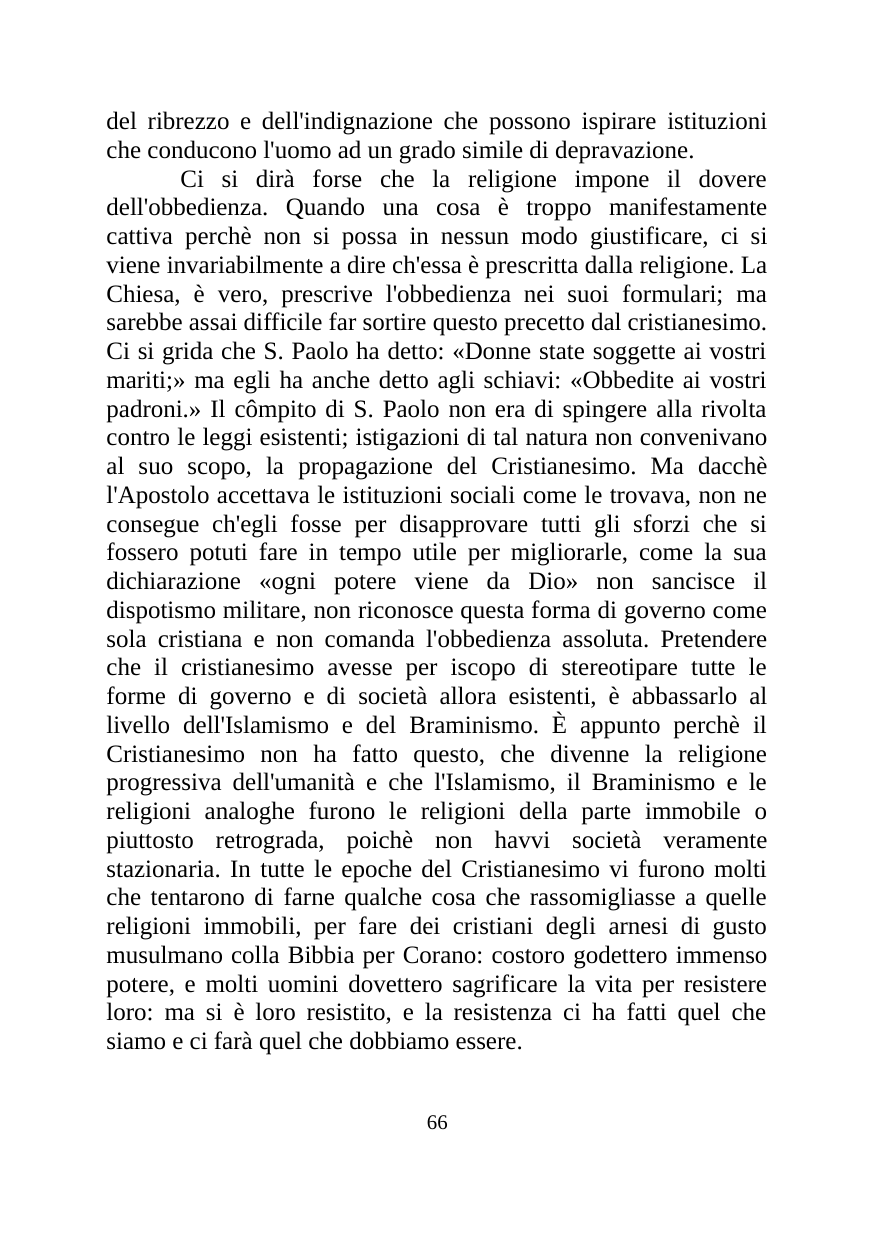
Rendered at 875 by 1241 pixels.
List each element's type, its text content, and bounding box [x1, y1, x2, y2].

text Ci si dirà forse che la religione impone il dovere dell'obbedienza. Quando una cosa è troppo manifestamente cattiva perchè non si possa in nessun modo giustificare, ci si viene invariabilmente a dire ch'essa è prescritta dalla religione. La Chiesa, è vero, prescrive l'obbedienza nei suoi formulari; ma sarebbe assai difficile far sortire questo precetto dal cristianesimo. Ci si grida che S. Paolo ha detto: «Donne state soggette ai vostri mariti;» ma egli ha anche detto agli schiavi: «Obbedite ai vostri padroni.» Il cômpito di S. Paolo non era di spingere alla rivolta contro le leggi esistenti; istigazioni di tal natura non convenivano al suo scopo, la propagazione del Cristianesimo. Ma dacchè l'Apostolo accettava le istituzioni sociali come le trovava, non ne consegue ch'egli fosse per disapprovare tutti gli sforzi che si fossero potuti fare in tempo utile per migliorarle, come la sua dichiarazione «ogni potere viene da Dio» non sancisce il dispotismo militare, non riconosce questa forma di governo come sola cristiana e non comanda l'obbedienza assoluta. Pretendere che il cristianesimo avesse per iscopo di stereotipare tutte le forme di governo e di società allora esistenti, è abbassarlo al livello dell'Islamismo e del Braminismo. È appunto perchè il Cristianesimo non ha fatto questo, che divenne la religione progressiva dell'umanità e che l'Islamismo, il Braminismo e le religioni analoghe furono le religioni della parte immobile o piuttosto retrograda, poichè non havvi società veramente stazionaria. In tutte le epoche del Cristianesimo vi furono molti che tentarono di farne qualche cosa che rassomigliasse a quelle religioni immobili, per fare dei cristiani degli arnesi di gusto musulmano colla Bibbia per Corano: costoro godettero immenso potere, e molti uomini dovettero sagrificare la vita per resistere loro: ma si è loro resistito, e la resistenza ci ha fatti quel che siamo e ci farà quel che dobbiamo essere. [106, 164, 768, 1055]
text del ribrezzo e dell'indignazione che possono ispirare istituzioni che conducono l'uomo ad un grado simile di depravazione. [106, 106, 768, 164]
